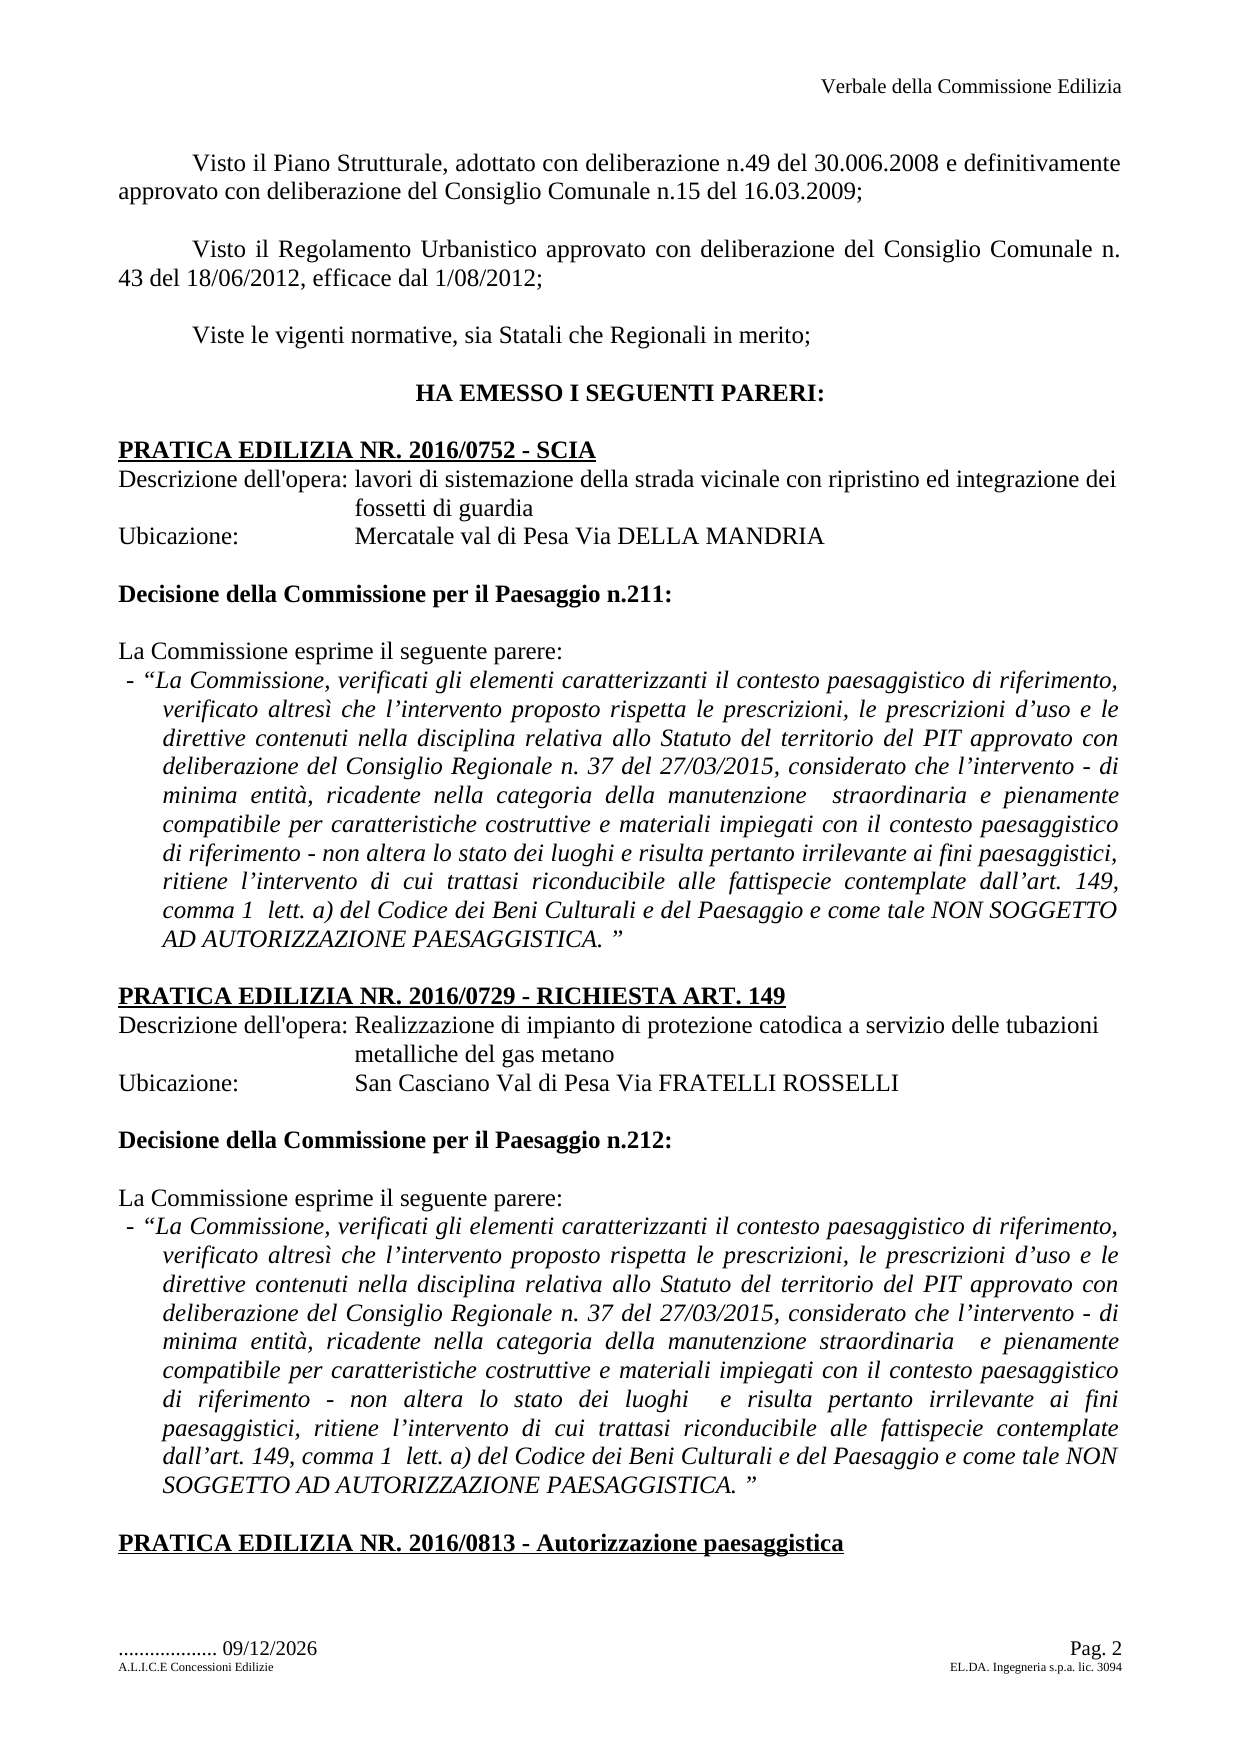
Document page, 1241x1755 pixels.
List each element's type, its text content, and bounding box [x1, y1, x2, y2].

text La Commissione esprime il seguente parere: [118, 636, 1122, 665]
text HA EMESSO I SEGUENTI PARERI: [118, 378, 1122, 406]
text Descrizione dell'opera: Realizzazione di impianto di protezione catodica a servizio delle tubazioni metalliche del gas metano [118, 1010, 1122, 1068]
text Viste le vigenti normative, sia Statali che Regionali in merito; [118, 320, 1122, 349]
text Ubicazione: San Casciano Val di Pesa Via FRATELLI ROSSELLI [118, 1068, 1122, 1096]
text PRATICA EDILIZIA NR. 2016/0752 - SCIA [118, 435, 1122, 464]
text Ubicazione: Mercatale val di Pesa Via DELLA MANDRIA [118, 521, 1122, 550]
text - “La Commissione, verificati gli elementi caratterizzanti il contesto paesaggistico di riferimento, verificato altresì che l’intervento proposto rispetta le prescrizioni, le prescrizioni d’uso e le direttive contenuti nella disciplina relativa allo Statuto del territorio del PIT approvato con deliberazione del Consiglio Regionale n. 37 del 27/03/2015, considerato che l’intervento - di minima entità, ricadente nella categoria della manutenzione straordinaria e pienamente compatibile per caratteristiche costruttive e materiali impiegati con il contesto paesaggistico di riferimento - non altera lo stato dei luoghi e risulta pertanto irrilevante ai fini paesaggistici, ritiene l’intervento di cui trattasi riconducibile alle fattispecie contemplate dall’art. 149, comma 1 lett. a) del Codice dei Beni Culturali e del Paesaggio e come tale NON SOGGETTO AD AUTORIZZAZIONE PAESAGGISTICA. ” [118, 1211, 1122, 1499]
text - “La Commissione, verificati gli elementi caratterizzanti il contesto paesaggistico di riferimento, verificato altresì che l’intervento proposto rispetta le prescrizioni, le prescrizioni d’uso e le direttive contenuti nella disciplina relativa allo Statuto del territorio del PIT approvato con deliberazione del Consiglio Regionale n. 37 del 27/03/2015, considerato che l’intervento - di minima entità, ricadente nella categoria della manutenzione straordinaria e pienamente compatibile per caratteristiche costruttive e materiali impiegati con il contesto paesaggistico di riferimento - non altera lo stato dei luoghi e risulta pertanto irrilevante ai fini paesaggistici, ritiene l’intervento di cui trattasi riconducibile alle fattispecie contemplate dall’art. 149, comma 1 lett. a) del Codice dei Beni Culturali e del Paesaggio e come tale NON SOGGETTO AD AUTORIZZAZIONE PAESAGGISTICA. ” [118, 665, 1122, 953]
text Visto il Piano Strutturale, adottato con deliberazione n.49 del 30.006.2008 e definitivamente approvato con deliberazione del Consiglio Comunale n.15 del 16.03.2009; [118, 148, 1122, 205]
text Decisione della Commissione per il Paesaggio n.212: [118, 1125, 1122, 1154]
text PRATICA EDILIZIA NR. 2016/0729 - RICHIESTA ART. 149 [118, 981, 1122, 1010]
text La Commissione esprime il seguente parere: [118, 1183, 1122, 1211]
text Visto il Regolamento Urbanistico approvato con deliberazione del Consiglio Comunale n. 43 del 18/06/2012, efficace dal 1/08/2012; [118, 234, 1122, 291]
text Decisione della Commissione per il Paesaggio n.211: [118, 579, 1122, 608]
text Descrizione dell'opera: lavori di sistemazione della strada vicinale con ripristino ed integrazione dei fossetti di guardia [118, 464, 1122, 521]
text PRATICA EDILIZIA NR. 2016/0813 - Autorizzazione paesaggistica [118, 1528, 1122, 1556]
